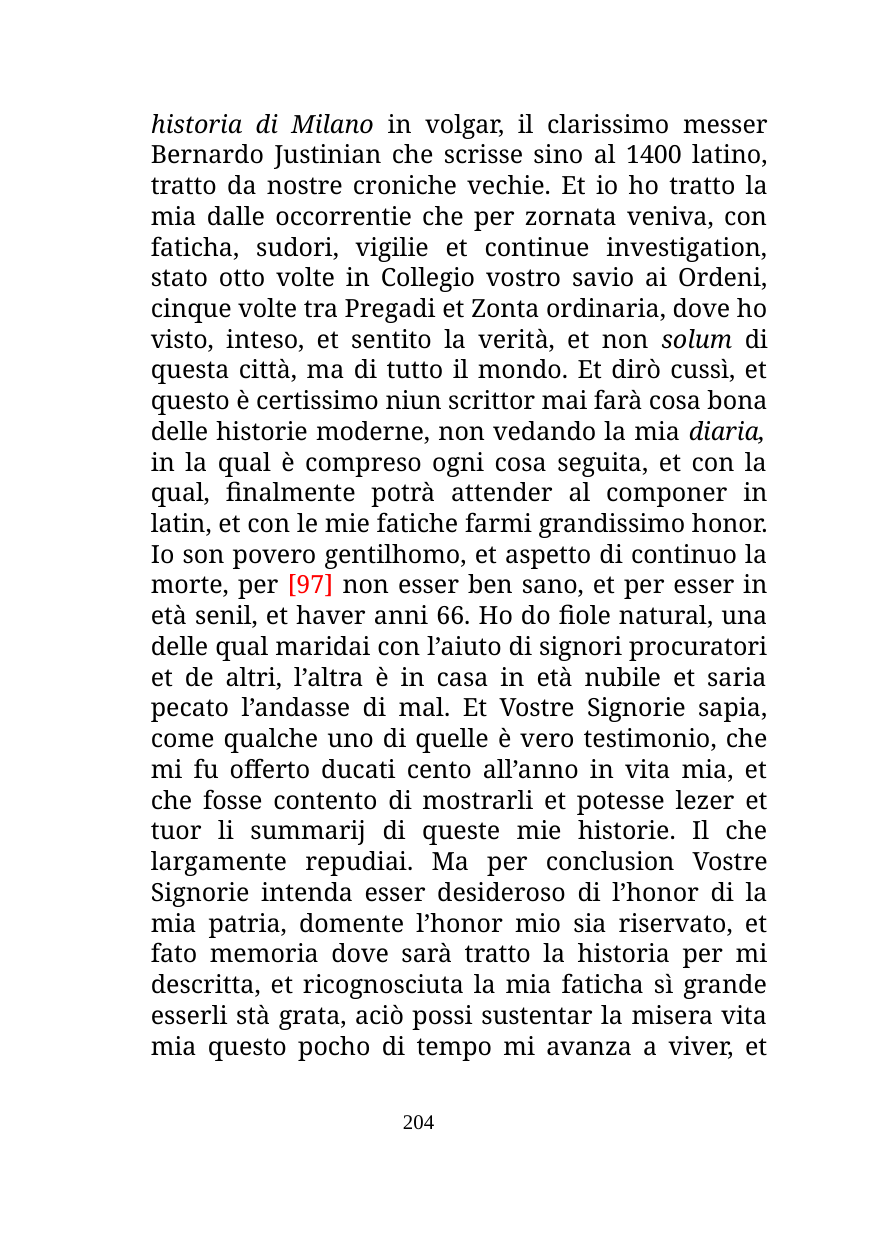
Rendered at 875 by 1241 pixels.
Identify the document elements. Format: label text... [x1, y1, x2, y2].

text historia di Milano in volgar, il clarissimo messer Bernardo Justinian che scrisse sino al 1400 latino, tratto da nostre croniche vechie. Et io ho tratto la mia dalle occorrentie che per zornata veniva, con faticha, sudori, vigilie et continue investigation, stato otto volte in Collegio vostro savio ai Ordeni, cinque volte tra Pregadi et Zonta ordinaria, dove ho visto, inteso, et sentito la verità, et non solum di questa città, ma di tutto il mondo. Et dirò cussì, et questo è certissimo niun scrittor mai farà cosa bona delle historie moderne, non vedando la mia diaria, in la qual è compreso ogni cosa seguita, et con la qual, finalmente potrà attender al componer in latin, et con le mie fatiche farmi grandissimo honor. Io son povero gentilhomo, et aspetto di continuo la morte, per [97] non esser ben sano, et per esser in età senil, et haver anni 66. Ho do fiole natural, una delle qual maridai con l’aiuto di signori procuratori et de altri, l’altra è in casa in età nubile et saria pecato l’andasse di mal. Et Vostre Signorie sapia, come qualche uno di quelle è vero testimonio, che mi fu offerto ducati cento all’anno in vita mia, et che fosse contento di mostrarli et potesse lezer et tuor li summarij di queste mie historie. Il che largamente repudiai. Ma per conclusion Vostre Signorie intenda esser desideroso di l’honor di la mia patria, domente l’honor mio sia riservato, et fato memoria dove sarà tratto la historia per mi descritta, et ricognosciuta la mia faticha sì grande esserli stà grata, aciò possi sustentar la misera vita mia questo pocho di tempo mi avanza a viver, et [151, 106, 768, 1062]
